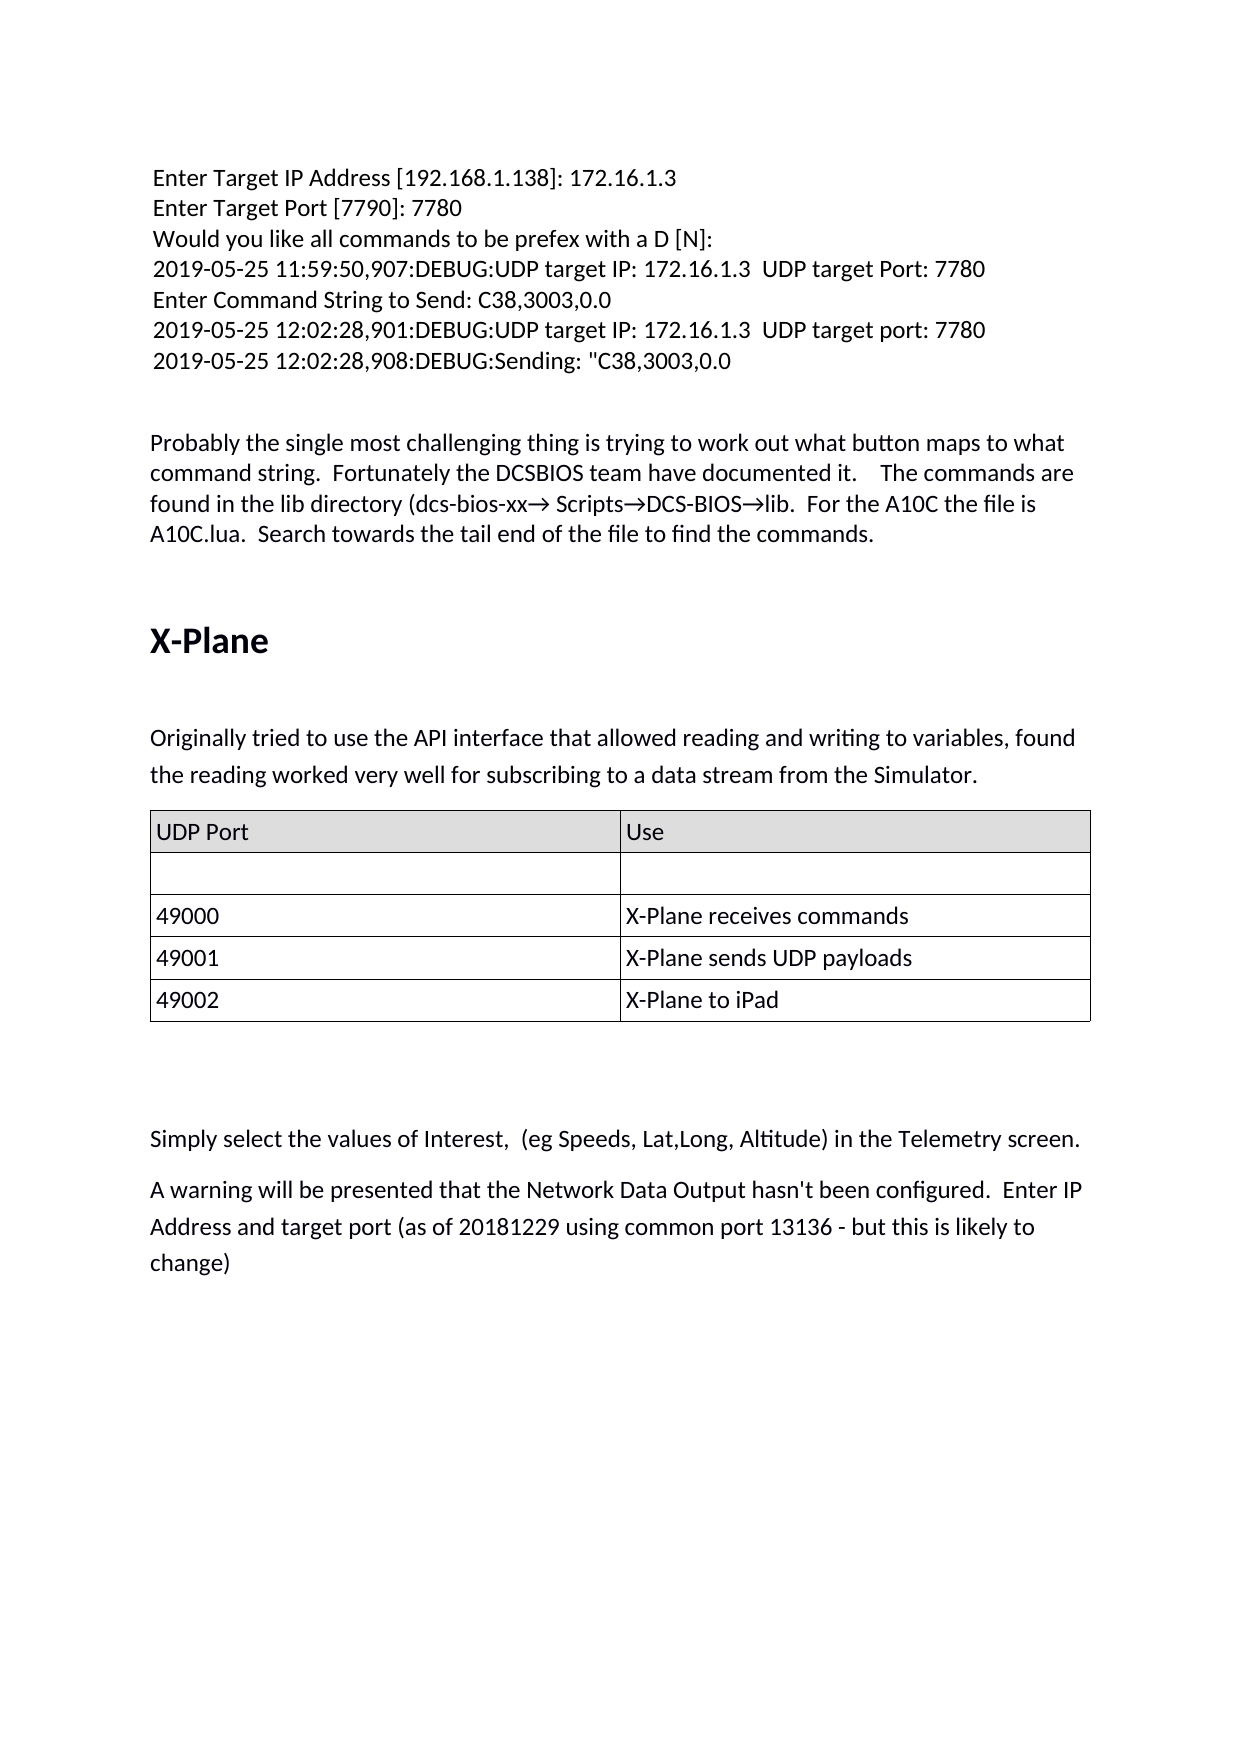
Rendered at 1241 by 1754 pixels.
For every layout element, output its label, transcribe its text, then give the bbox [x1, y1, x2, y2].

subtitle X-Plane [150, 617, 1090, 663]
table_cell [621, 853, 1090, 894]
table_cell 49001 [151, 937, 620, 978]
table_cell [151, 853, 620, 894]
table_cell X-Plane receives commands [621, 895, 1090, 936]
table_header UDP Port [151, 811, 620, 852]
table_header Use [621, 811, 1090, 852]
text A warning will be presented that the Network Data Output hasn't been configured. Enter IP Address and target port (as of 20181229 using common port 13136 - but this is likely to change) [150, 1174, 1090, 1278]
text Simply select the values of Interest, (eg Speeds, Lat,Long, Altitude) in the Telemetry screen. [150, 1123, 1090, 1153]
table_cell X-Plane sends UDP payloads [621, 937, 1090, 978]
table_cell X-Plane to iPad [621, 980, 1090, 1021]
text Probably the single most challenging thing is trying to work out what button maps to what command string. Fortunately the DCSBIOS team have documented it. The commands are found in the lib directory (dcs-bios-xx→ Scripts→DCS-BIOS→lib. For the A10C the file is A10C.lua. Search towards the tail end of the file to find the commands. [150, 427, 1090, 549]
table_cell 49000 [151, 895, 620, 936]
table_cell 49002 [151, 980, 620, 1021]
text Originally tried to use the API interface that allowed reading and writing to variables, found the reading worked very well for subscribing to a data stream from the Simulator. [150, 722, 1090, 789]
